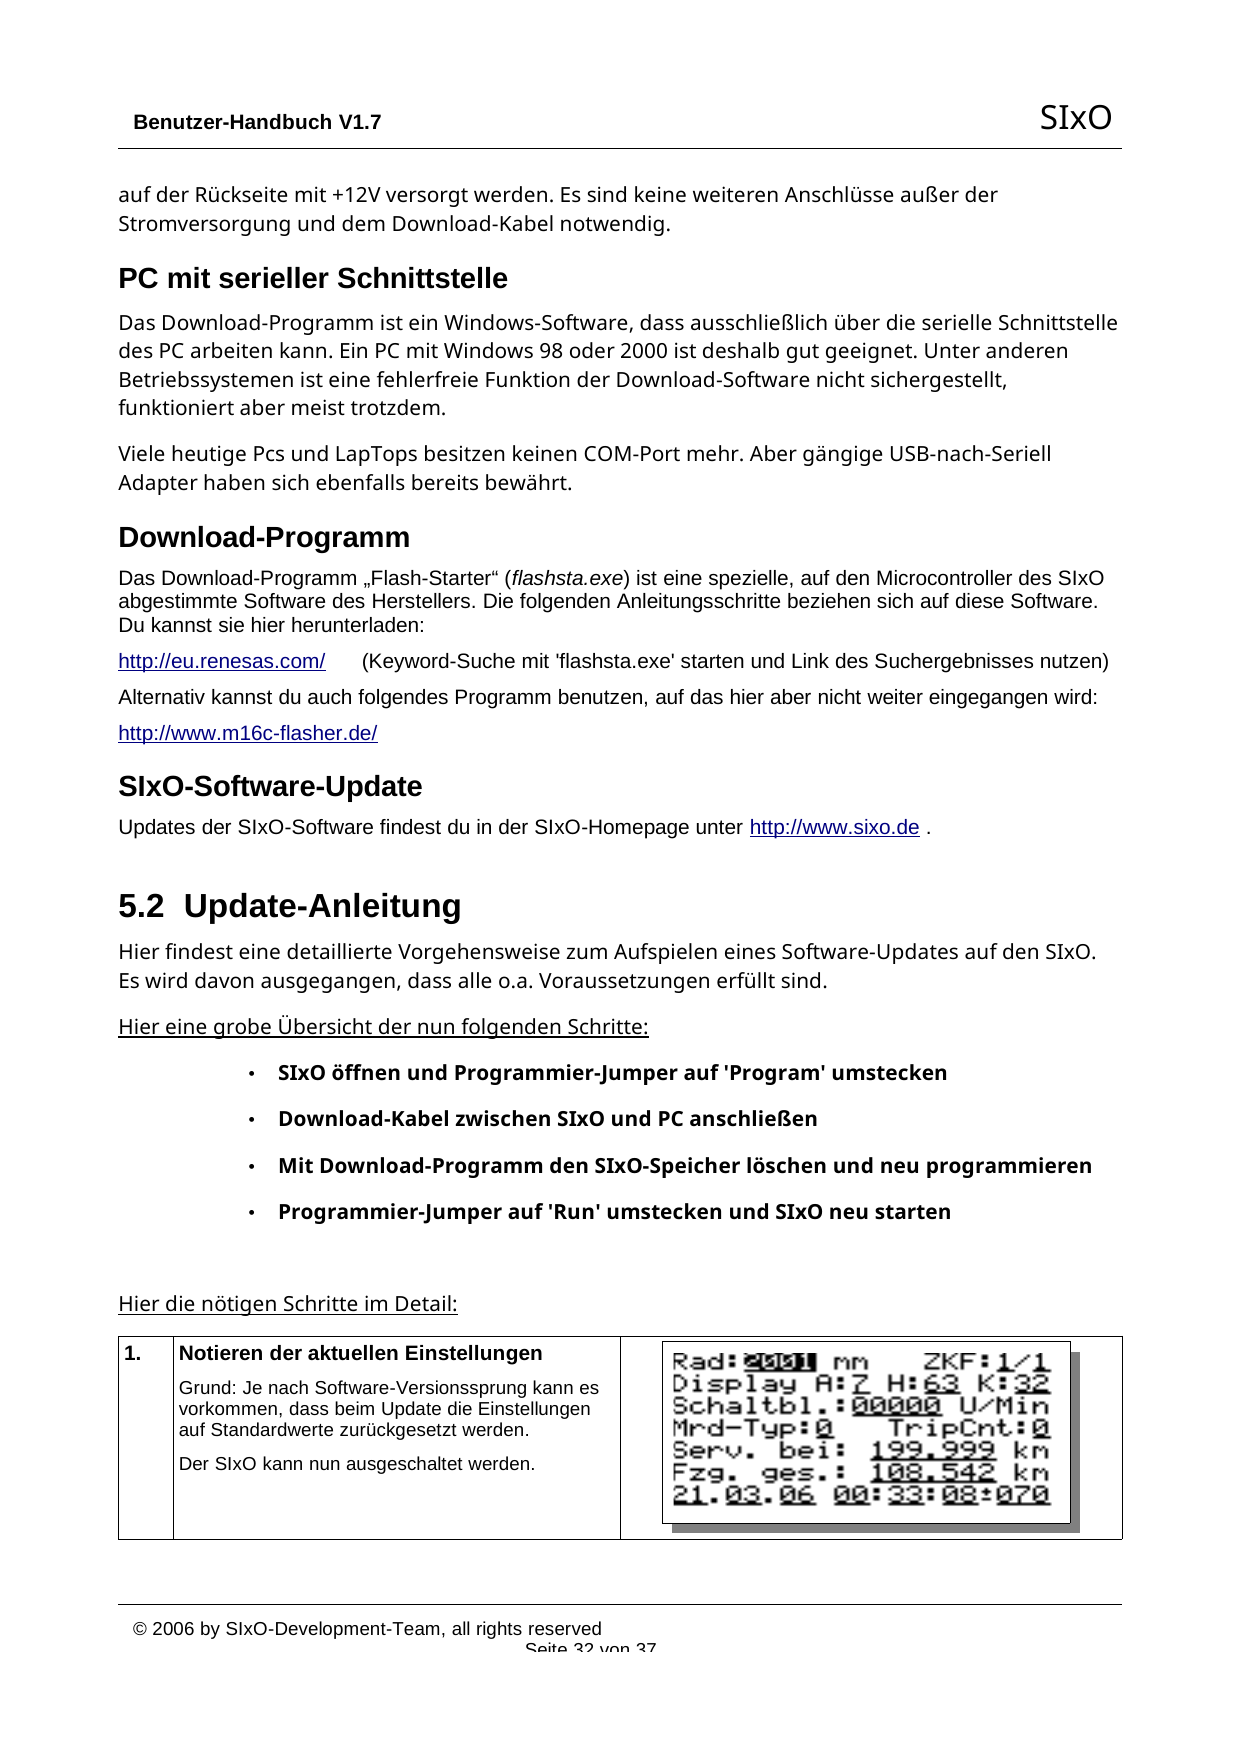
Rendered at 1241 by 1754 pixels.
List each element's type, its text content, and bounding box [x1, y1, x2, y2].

subtitle PC mit serieller Schnittstelle [118, 262, 1122, 295]
text http://eu.renesas.com/ (Keyword-Suche mit 'flashsta.exe' starten und Link des Suchergebnisses nutzen) [118, 649, 1122, 673]
text auf der Rückseite mit +12V versorgt werden. Es sind keine weiteren Anschlüsse außer der Stromversorgung und dem Download-Kabel notwendig. [118, 180, 1122, 237]
subtitle Download-Programm [118, 521, 1122, 554]
text Hier findest eine detaillierte Vorgehensweise zum Aufspielen eines Software-Updates auf den SIxO. Es wird davon ausgegangen, dass alle o.a. Voraussetzungen erfüllt sind. [118, 937, 1122, 994]
text Hier eine grobe Übersicht der nun folgenden Schritte: [118, 1012, 1122, 1040]
text Hier die nötigen Schritte im Detail: [118, 1289, 1122, 1318]
table_header [621, 1337, 1122, 1539]
text Das Download-Programm „Flash-Starter“ (flashsta.exe) ist eine spezielle, auf den Microcontroller des SIxO abgestimmte Software des Herstellers. Die folgenden Anleitungsschritte beziehen sich auf diese Software. Du kannst sie hier herunterladen: [118, 566, 1122, 637]
text Viele heutige Pcs und LapTops besitzen keinen COM-Port mehr. Aber gängige USB-nach-Seriell Adapter haben sich ebenfalls bereits bewährt. [118, 439, 1122, 496]
text Updates der SIxO-Software findest du in der SIxO-Homepage unter http://www.sixo.de . [118, 815, 1122, 839]
table_header Notieren der aktuellen Einstellungen Grund: Je nach Software-Versionssprung kann es vorkommen, dass beim Update die Einstellungen auf Standardwerte zurückgesetzt werden. Der SIxO kann nun ausgeschaltet werden. [174, 1337, 620, 1539]
table_header 1. [119, 1337, 173, 1539]
text Alternativ kannst du auch folgendes Programm benutzen, auf das hier aber nicht weiter eingegangen wird: [118, 686, 1122, 709]
text Das Download-Programm ist ein Windows-Software, dass ausschließlich über die serielle Schnittstelle des PC arbeiten kann. Ein PC mit Windows 98 oder 2000 ist deshalb gut geeignet. Unter anderen Betriebssystemen ist eine fehlerfreie Funktion der Download-Software nicht sichergestellt, funktioniert aber meist trotzdem. [118, 307, 1122, 422]
picture [673, 1353, 1058, 1511]
list Programmier-Jumper auf 'Run' umstecken und SIxO neu starten [248, 1197, 1122, 1225]
list Mit Download-Programm den SIxO-Speicher löschen und neu programmieren [248, 1151, 1122, 1179]
subtitle Update-Anleitung [118, 887, 1122, 924]
text http://www.m16c-flasher.de/ [118, 722, 1122, 745]
list Download-Kabel zwischen SIxO und PC anschließen [248, 1104, 1122, 1133]
subtitle SIxO-Software-Update [118, 770, 1122, 803]
list SIxO öffnen und Programmier-Jumper auf 'Program' umstecken [248, 1058, 1122, 1087]
